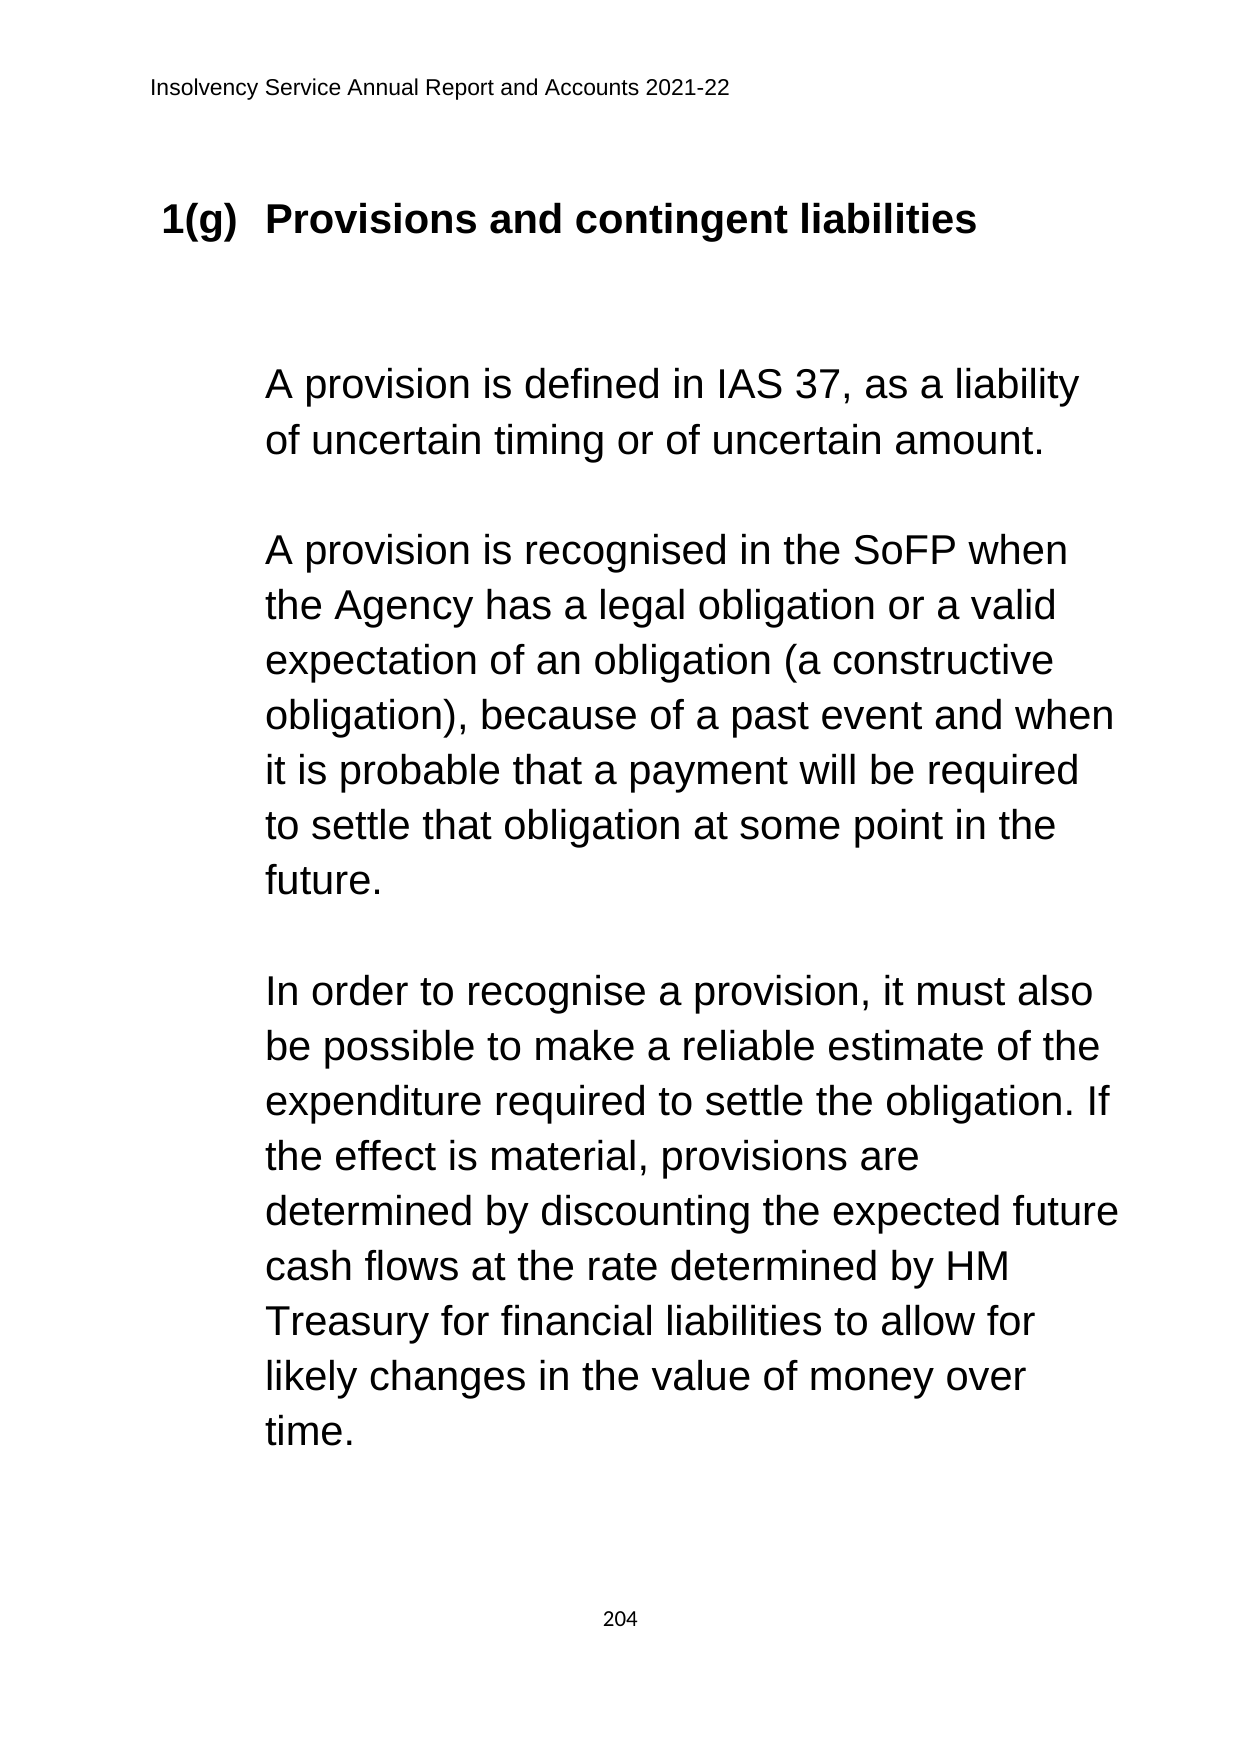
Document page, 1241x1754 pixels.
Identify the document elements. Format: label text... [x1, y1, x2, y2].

table_cell A provision is recognised in the SoFP when the Agency has a legal obligation or a valid expectation of an obligation (a constructive obligation), because of a past event and when it is probable that a payment will be required to settle that obligation at some point in the future. [254, 470, 1133, 911]
table_cell [150, 360, 253, 470]
table_cell [150, 911, 253, 1462]
table_cell A provision is defined in IAS 37, as a liability of uncertain timing or of uncertain amount. [254, 360, 1133, 470]
table_cell In order to recognise a provision, it must also be possible to make a reliable estimate of the expenditure required to settle the obligation. If the effect is material, provisions are determined by discounting the expected future cash flows at the rate determined by HM Treasury for financial liabilities to allow for likely changes in the value of money over time. [254, 911, 1133, 1462]
table_header 1(g) [150, 195, 253, 360]
table_header Provisions and contingent liabilities [254, 195, 1133, 360]
table_cell [150, 470, 253, 911]
